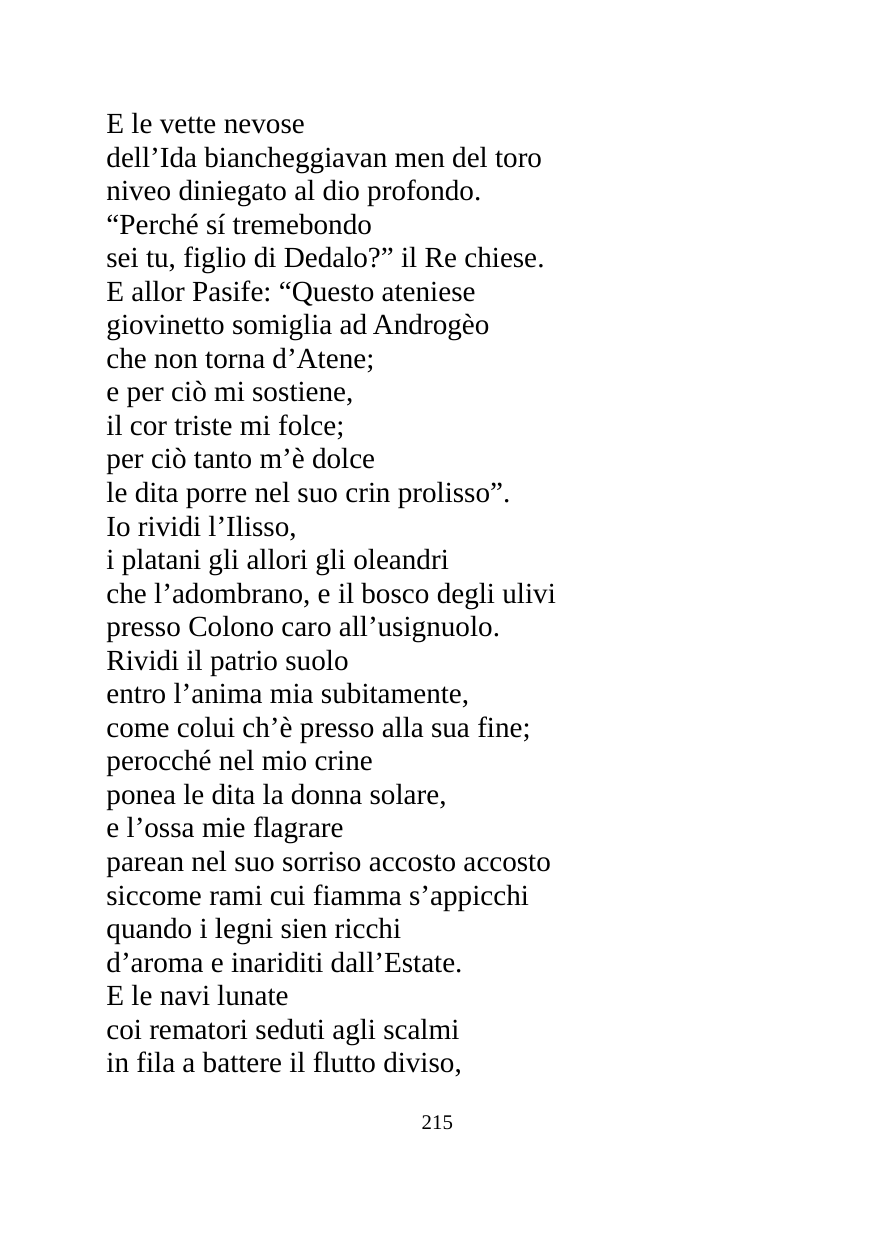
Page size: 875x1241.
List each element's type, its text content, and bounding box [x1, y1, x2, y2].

text entro l’anima mia subitamente, [106, 676, 768, 710]
text E le navi lunate [106, 978, 768, 1012]
text giovinetto somiglia ad Androgèo [106, 307, 768, 341]
text come colui ch’è presso alla sua fine; [106, 710, 768, 743]
text e per ciò mi sostiene, [106, 374, 768, 408]
text Io rividi l’Ilisso, [106, 509, 768, 542]
text presso Colono caro all’usignuolo. [106, 609, 768, 643]
text che l’adombrano, e il bosco degli ulivi [106, 576, 768, 609]
text le dita porre nel suo crin prolisso”. [106, 475, 768, 509]
text che non torna d’Atene; [106, 341, 768, 374]
text E allor Pasife: “Questo ateniese [106, 274, 768, 307]
text in fila a battere il flutto diviso, [106, 1045, 768, 1079]
text niveo diniegato al dio profondo. [106, 173, 768, 207]
text “Perché sí tremebondo [106, 207, 768, 240]
text parean nel suo sorriso accosto accosto [106, 844, 768, 878]
text E le vette nevose [106, 106, 768, 140]
text i platani gli allori gli oleandri [106, 542, 768, 576]
text dell’Ida biancheggiavan men del toro [106, 140, 768, 173]
text sei tu, figlio di Dedalo?” il Re chiese. [106, 240, 768, 274]
text perocché nel mio crine [106, 743, 768, 777]
text Rividi il patrio suolo [106, 643, 768, 676]
text ponea le dita la donna solare, [106, 777, 768, 811]
text il cor triste mi folce; [106, 408, 768, 442]
text siccome rami cui fiamma s’appicchi [106, 878, 768, 911]
text e l’ossa mie flagrare [106, 811, 768, 844]
text quando i legni sien ricchi [106, 911, 768, 945]
text per ciò tanto m’è dolce [106, 442, 768, 475]
text d’aroma e inariditi dall’Estate. [106, 945, 768, 978]
text coi rematori seduti agli scalmi [106, 1012, 768, 1045]
